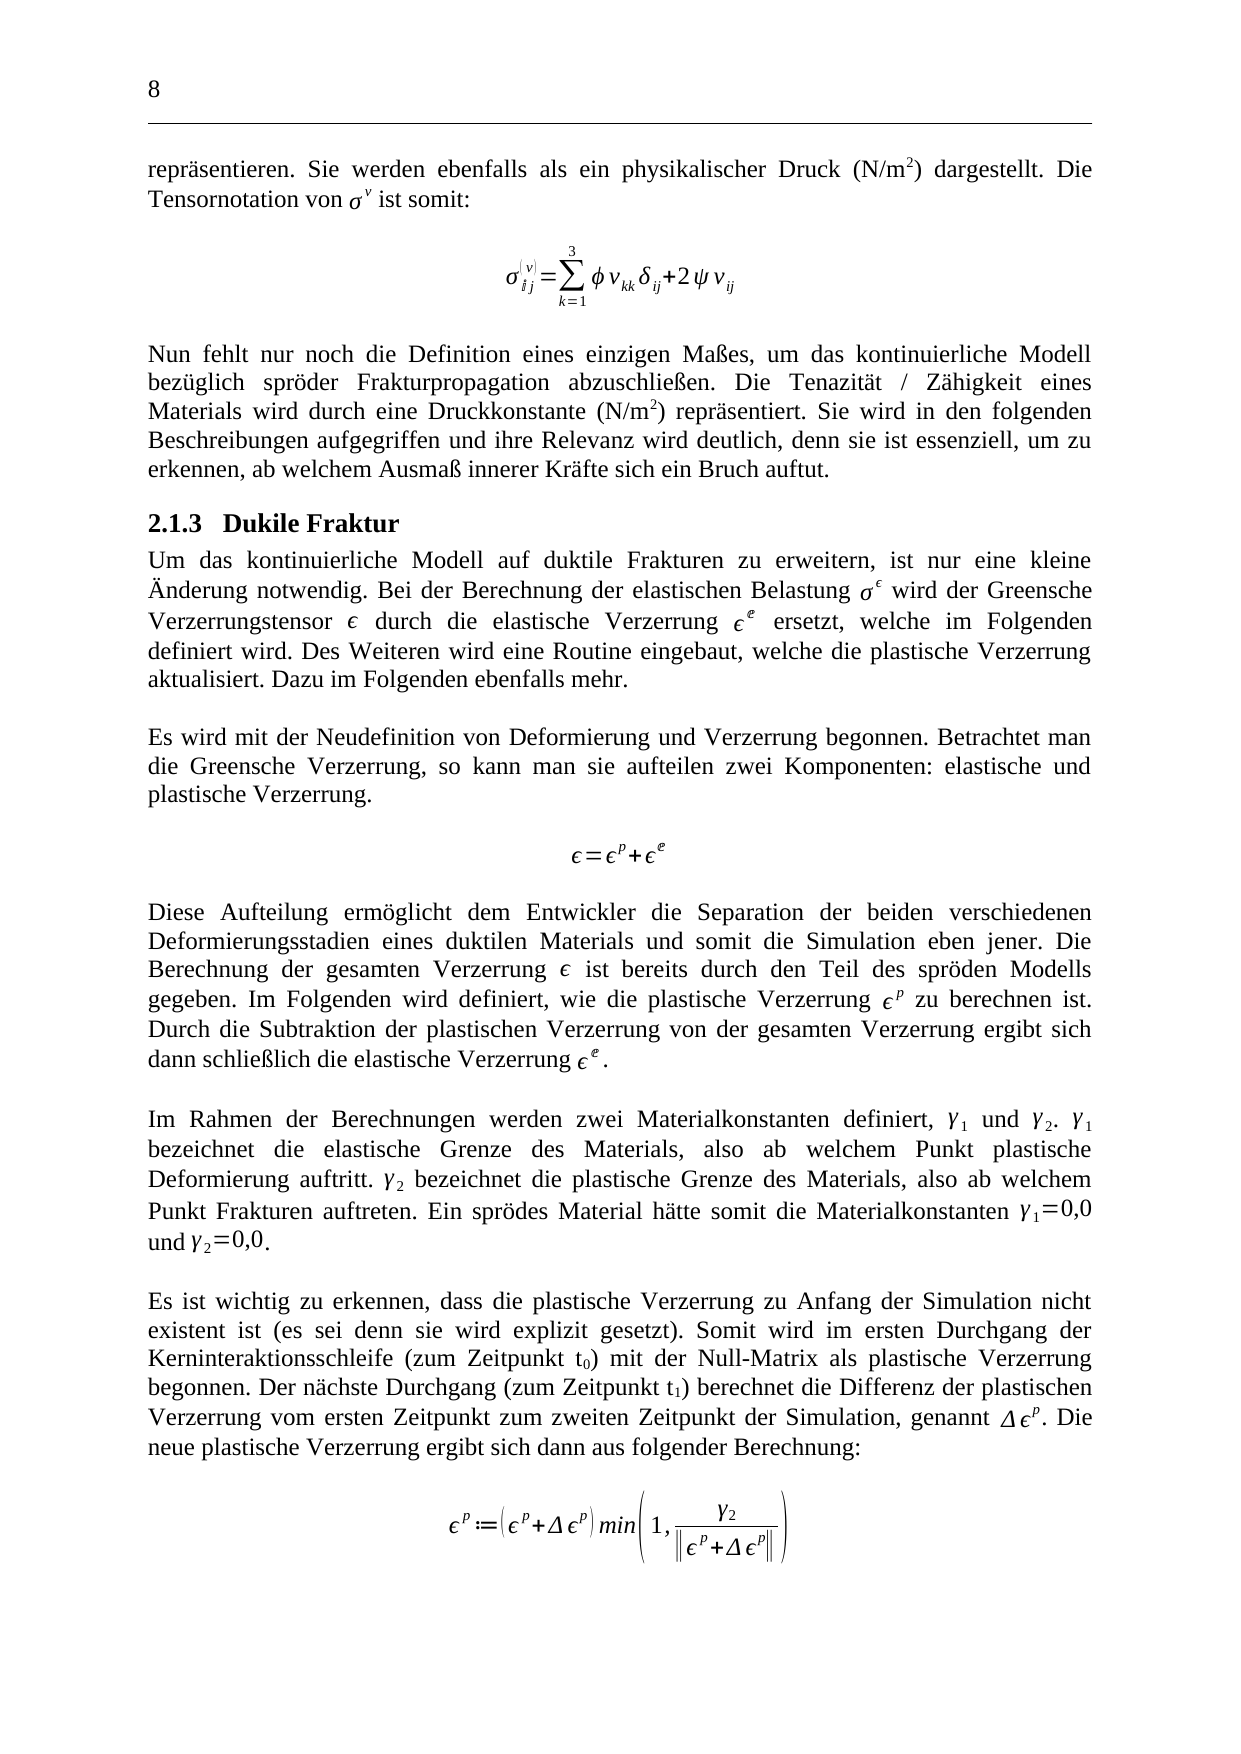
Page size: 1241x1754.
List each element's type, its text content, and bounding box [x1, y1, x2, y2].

text Es wird mit der Neudefinition von Deformierung und Verzerrung begonnen. Betrachtet man die Greensche Verzerrung, so kann man sie aufteilen zwei Komponenten: elastische und plastische Verzerrung. [148, 722, 1092, 808]
text Diese Aufteilung ermöglicht dem Entwickler die Separation der beiden verschiedenen Deformierungsstadien eines duktilen Materials und somit die Simulation eben jener. Die Berechnung der gesamten Verzerrung ist bereits durch den Teil des spröden Modells gegeben. Im Folgenden wird definiert, wie die plastische Verzerrung zu berechnen ist. Durch die Subtraktion der plastischen Verzerrung von der gesamten Verzerrung ergibt sich dann schließlich die elastische Verzerrung . [148, 897, 1092, 1074]
text Nun fehlt nur noch die Definition eines einzigen Maßes, um das kontinuierliche Modell bezüglich spröder Frakturpropagation abzuschließen. Die Tenazität / Zähigkeit eines Materials wird durch eine Druckkonstante (N/m2) repräsentiert. Sie wird in den folgenden Beschreibungen aufgegriffen und ihre Relevanz wird deutlich, denn sie ist essenziell, um zu erkennen, ab welchem Ausmaß innerer Kräfte sich ein Bruch auftut. [148, 339, 1092, 482]
subtitle Dukile Fraktur [148, 507, 1092, 538]
text Um das kontinuierliche Modell auf duktile Frakturen zu erweitern, ist nur eine kleine Änderung notwendig. Bei der Berechnung der elastischen Belastung wird der Greensche Verzerrungstensor durch die elastische Verzerrung ersetzt, welche im Folgenden definiert wird. Des Weiteren wird eine Routine eingebaut, welche die plastische Verzerrung aktualisiert. Dazu im Folgenden ebenfalls mehr. [148, 545, 1092, 693]
text Im Rahmen der Berechnungen werden zwei Materialkonstanten definiert, und . bezeichnet die elastische Grenze des Materials, also ab welchem Punkt plastische Deformierung auftritt. bezeichnet die plastische Grenze des Materials, also ab welchem Punkt Frakturen auftreten. Ein sprödes Material hätte somit die Materialkonstanten und . [148, 1103, 1092, 1257]
text Es ist wichtig zu erkennen, dass die plastische Verzerrung zu Anfang der Simulation nicht existent ist (es sei denn sie wird explizit gesetzt). Somit wird im ersten Durchgang der Kerninteraktionsschleife (zum Zeitpunkt t0) mit der Null-Matrix als plastische Verzerrung begonnen. Der nächste Durchgang (zum Zeitpunkt t1) berechnet die Differenz der plastischen Verzerrung vom ersten Zeitpunkt zum zweiten Zeitpunkt der Simulation, genannt . Die neue plastische Verzerrung ergibt sich dann aus folgender Berechnung: [148, 1286, 1092, 1461]
text repräsentieren. Sie werden ebenfalls als ein physikalischer Druck (N/m2) dargestellt. Die Tensornotation von ist somit: [148, 154, 1092, 214]
